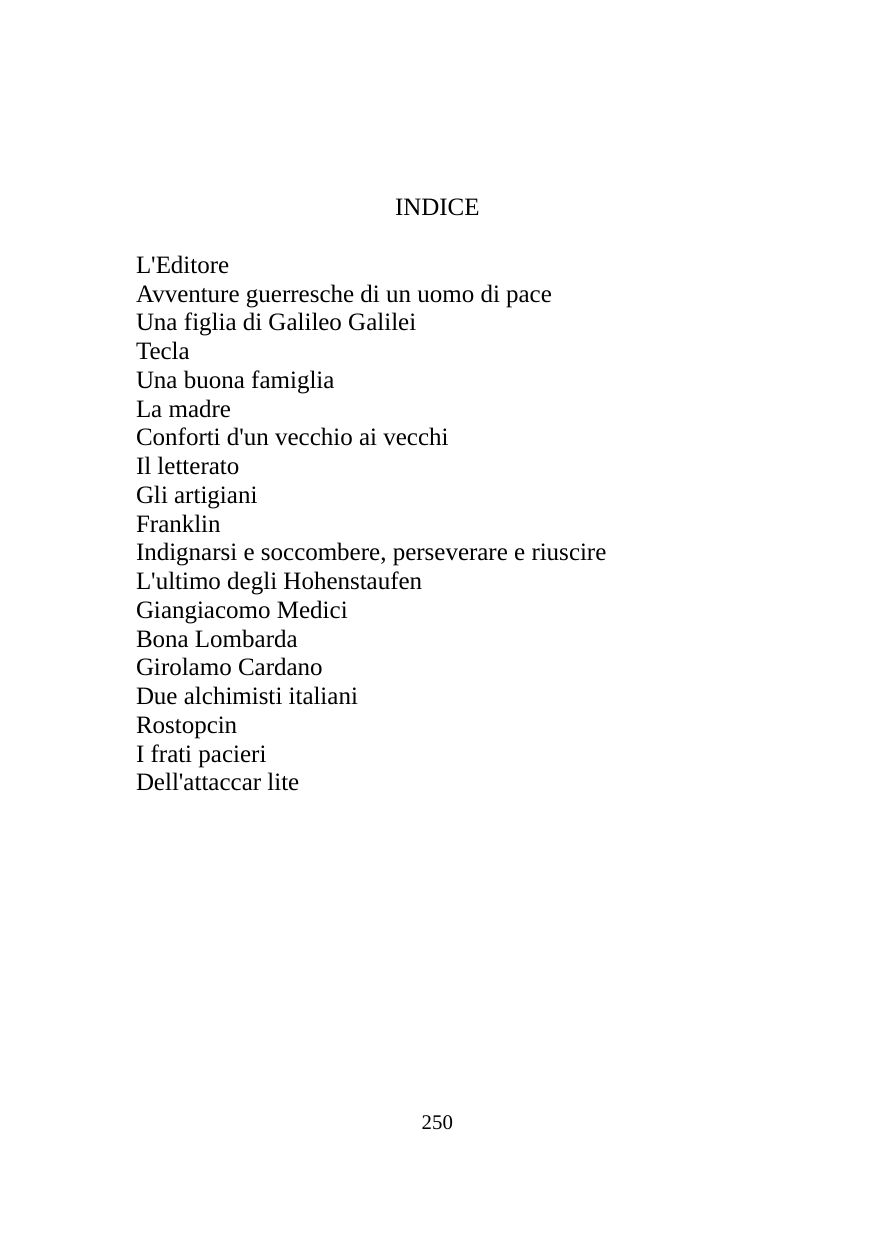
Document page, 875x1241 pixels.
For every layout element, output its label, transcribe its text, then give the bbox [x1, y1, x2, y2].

text Franklin [106, 509, 768, 537]
text La madre [106, 394, 768, 422]
text Conforti d'un vecchio ai vecchi [106, 422, 768, 451]
text Una buona famiglia [106, 365, 768, 394]
text Una figlia di Galileo Galilei [106, 307, 768, 336]
text L'Editore [106, 250, 768, 279]
text Rostopcin [106, 710, 768, 739]
text Dell'attaccar lite [106, 767, 768, 796]
text L'ultimo degli Hohenstaufen [106, 566, 768, 595]
text Giangiacomo Medici [106, 595, 768, 624]
text Bona Lombarda [106, 624, 768, 652]
text INDICE [106, 192, 768, 221]
text Indignarsi e soccombere, perseverare e riuscire [106, 537, 768, 566]
text Girolamo Cardano [106, 652, 768, 681]
text Due alchimisti italiani [106, 681, 768, 710]
text Avventure guerresche di un uomo di pace [106, 279, 768, 307]
text Gli artigiani [106, 480, 768, 509]
text Il letterato [106, 451, 768, 480]
text I frati pacieri [106, 739, 768, 767]
text Tecla [106, 336, 768, 365]
